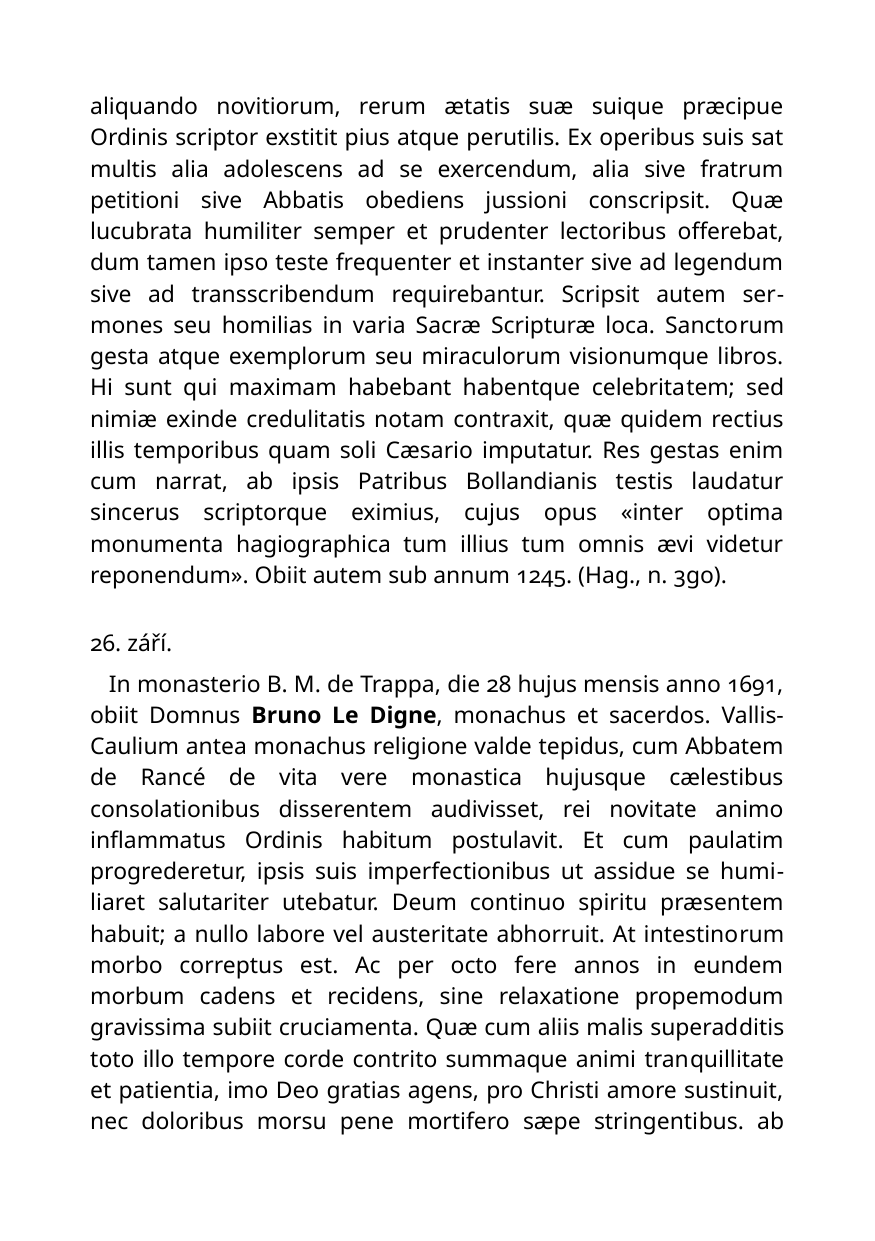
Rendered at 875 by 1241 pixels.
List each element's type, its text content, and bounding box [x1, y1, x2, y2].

text 26. září. [90, 627, 784, 658]
text aliquando novitiorum, rerum ætatis suæ suique præcipue Ordinis scriptor exstitit pius atque perutilis. Ex operibus suis sat multis alia adolescens ad se exercendum, alia sive fratrum petitioni sive Abbatis obediens jussioni conscripsit. Quæ lucubrata humiliter semper et prudenter lectoribus offerebat, dum tamen ipso teste frequenter et instanter sive ad legendum sive ad transscribendum requirebantur. Scripsit autem ser­mones seu homilias in varia Sacræ Scripturæ loca. Sancto­rum gesta atque exemplorum seu miraculorum visionumque libros. Hi sunt qui maximam habebant habentque celebrita­tem; sed nimiæ exinde credulitatis notam contraxit, quæ quidem rectius illis temporibus quam soli Cæsario imputatur. Res gestas enim cum narrat, ab ipsis Patribus Bollandianis testis laudatur sincerus scriptorque eximius, cujus opus «inter optima monumenta hagiographica tum illius tum omnis ævi videtur reponendum». Obiit autem sub annum 1245. (Hag., n. 3go). [90, 90, 784, 590]
text In monasterio B. M. de Trappa, die 28 hujus mensis anno 1691, obiit Domnus Bruno Le Digne, monachus et sacerdos. Vallis-Caulium antea monachus religione valde tepidus, cum Abbatem de Rancé de vita vere monastica hujusque cælestibus consolationibus disserentem audivisset, rei novitate animo inflammatus Ordinis habitum postulavit. Et cum paulatim progrederetur, ipsis suis imperfectionibus ut assidue se humi­liaret salutariter utebatur. Deum continuo spiritu præsentem habuit; a nullo labore vel austeritate abhorruit. At intestino­rum morbo correptus est. Ac per octo fere annos in eundem morbum cadens et recidens, sine relaxatione propemodum gravissima subiit cruciamenta. Quæ cum aliis malis superad­ditis toto illo tempore corde contrito summaque animi tran­quillitate et patientia, imo Deo gratias agens, pro Christi amore sustinuit, nec doloribus morsu pene mortifero sæpe stringenti­bus. ab [90, 667, 784, 1136]
